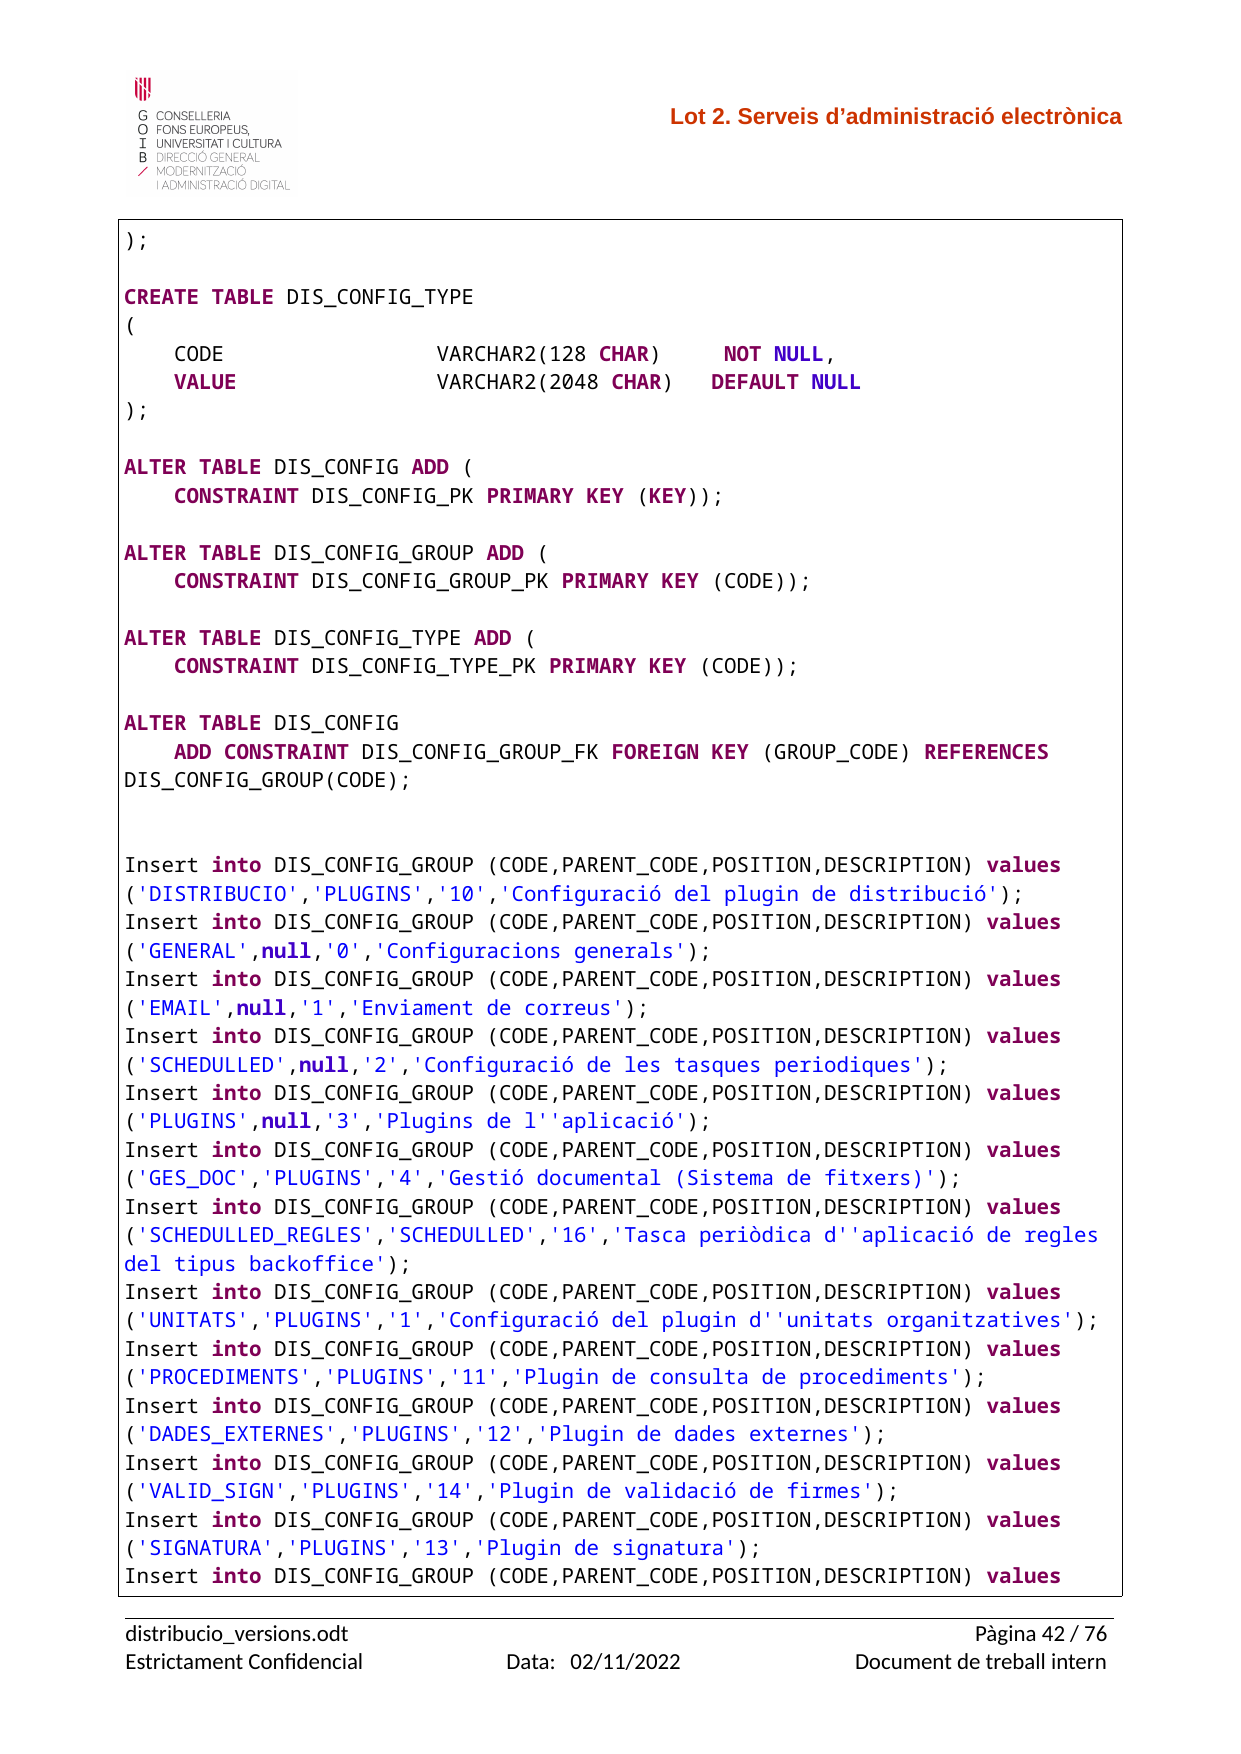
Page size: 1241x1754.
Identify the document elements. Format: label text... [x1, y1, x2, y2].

table_header ); CREATE TABLE DIS_CONFIG_TYPE ( CODE VARCHAR2(128 CHAR) NOT NULL, VALUE VARCHAR2(2048 CHAR) DEFAULT NULL ); ALTER TABLE DIS_CONFIG ADD ( CONSTRAINT DIS_CONFIG_PK PRIMARY KEY (KEY)); ALTER TABLE DIS_CONFIG_GROUP ADD ( CONSTRAINT DIS_CONFIG_GROUP_PK PRIMARY KEY (CODE)); ALTER TABLE DIS_CONFIG_TYPE ADD ( CONSTRAINT DIS_CONFIG_TYPE_PK PRIMARY KEY (CODE)); ALTER TABLE DIS_CONFIG ADD CONSTRAINT DIS_CONFIG_GROUP_FK FOREIGN KEY (GROUP_CODE) REFERENCES DIS_CONFIG_GROUP(CODE); Insert into DIS_CONFIG_GROUP (CODE,PARENT_CODE,POSITION,DESCRIPTION) values ('DISTRIBUCIO','PLUGINS','10','Configuració del plugin de distribució'); Insert into DIS_CONFIG_GROUP (CODE,PARENT_CODE,POSITION,DESCRIPTION) values ('GENERAL',null,'0','Configuracions generals'); Insert into DIS_CONFIG_GROUP (CODE,PARENT_CODE,POSITION,DESCRIPTION) values ('EMAIL',null,'1','Enviament de correus'); Insert into DIS_CONFIG_GROUP (CODE,PARENT_CODE,POSITION,DESCRIPTION) values ('SCHEDULLED',null,'2','Configuració de les tasques periodiques'); Insert into DIS_CONFIG_GROUP (CODE,PARENT_CODE,POSITION,DESCRIPTION) values ('PLUGINS',null,'3','Plugins de l''aplicació'); Insert into DIS_CONFIG_GROUP (CODE,PARENT_CODE,POSITION,DESCRIPTION) values ('GES_DOC','PLUGINS','4','Gestió documental (Sistema de fitxers)'); Insert into DIS_CONFIG_GROUP (CODE,PARENT_CODE,POSITION,DESCRIPTION) values ('SCHEDULLED_REGLES','SCHEDULLED','16','Tasca periòdica d''aplicació de regles del tipus backoffice'); Insert into DIS_CONFIG_GROUP (CODE,PARENT_CODE,POSITION,DESCRIPTION) values ('UNITATS','PLUGINS','1','Configuració del plugin d''unitats organitzatives'); Insert into DIS_CONFIG_GROUP (CODE,PARENT_CODE,POSITION,DESCRIPTION) values ('PROCEDIMENTS','PLUGINS','11','Plugin de consulta de procediments'); Insert into DIS_CONFIG_GROUP (CODE,PARENT_CODE,POSITION,DESCRIPTION) values ('DADES_EXTERNES','PLUGINS','12','Plugin de dades externes'); Insert into DIS_CONFIG_GROUP (CODE,PARENT_CODE,POSITION,DESCRIPTION) values ('VALID_SIGN','PLUGINS','14','Plugin de validació de firmes'); Insert into DIS_CONFIG_GROUP (CODE,PARENT_CODE,POSITION,DESCRIPTION) values ('SIGNATURA','PLUGINS','13','Plugin de signatura'); Insert into DIS_CONFIG_GROUP (CODE,PARENT_CODE,POSITION,DESCRIPTION) values [119, 220, 1122, 1596]
picture [126, 70, 299, 197]
